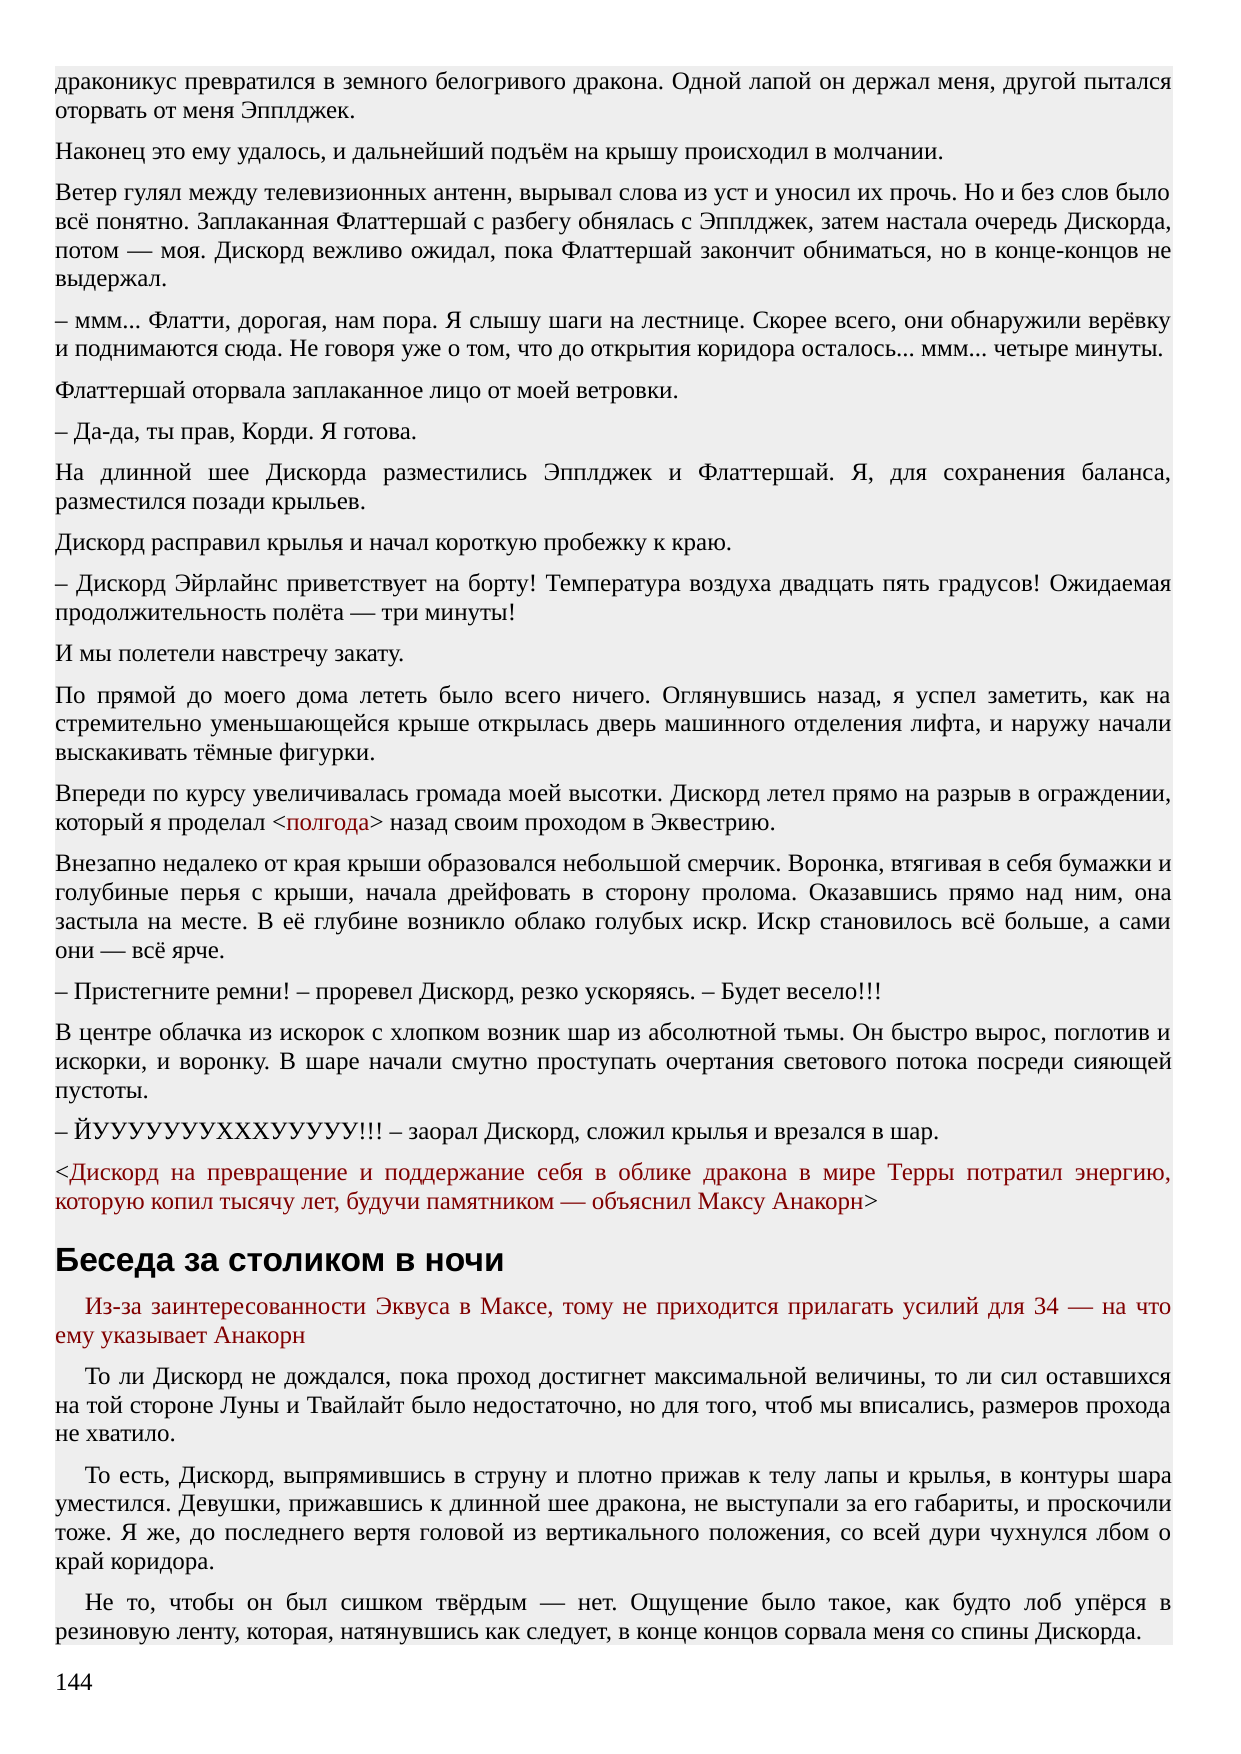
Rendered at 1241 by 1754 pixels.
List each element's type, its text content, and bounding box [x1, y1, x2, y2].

text Наконец это ему удалось, и дальнейший подъём на крышу происходил в молчании. [55, 136, 1173, 165]
text Не то, чтобы он был сишком твёрдым — нет. Ощущение было такое, как будто лоб упёрся в резиновую ленту, которая, натянувшись как следует, в конце концов сорвала меня со спины Дискорда. [55, 1587, 1173, 1645]
text В центре облачка из искорок с хлопком возник шар из абсолютной тьмы. Он быстро вырос, поглотив и искорки, и воронку. В шаре начали смутно проступать очертания светового потока посреди сияющей пустоты. [55, 1017, 1173, 1103]
text Ветер гулял между телевизионных антенн, вырывал слова из уст и уносил их прочь. Но и без слов было всё понятно. Заплаканная Флаттершай с разбегу обнялась с Эпплджек, затем настала очередь Дискорда, потом — моя. Дискорд вежливо ожидал, пока Флаттершай закончит обниматься, но в конце-концов не выдержал. [55, 177, 1173, 292]
text То есть, Дискорд, выпрямившись в струну и плотно прижав к телу лапы и крылья, в контуры шара уместился. Девушки, прижавшись к длинной шее дракона, не выступали за его габариты, и проскочили тоже. Я же, до последнего вертя головой из вертикального положения, со всей дури чухнулся лбом о край коридора. [55, 1460, 1173, 1575]
text Внезапно недалеко от края крыши образовался небольшой смерчик. Воронка, втягивая в себя бумажки и голубиные перья с крыши, начала дрейфовать в сторону пролома. Оказавшись прямо над ним, она застыла на месте. В её глубине возникло облако голубых искр. Искр становилось всё больше, а сами они — всё ярче. [55, 848, 1173, 963]
text <Дискорд на превращение и поддержание себя в облике дракона в мире Терры потратил энергию, которую копил тысячу лет, будучи памятником — объяснил Максу Анакорн> [55, 1157, 1173, 1215]
text – ЙУУУУУУУХХХУУУУУ!!! – заорал Дискорд, сложил крылья и врезался в шар. [55, 1116, 1173, 1145]
text По прямой до моего дома лететь было всего ничего. Оглянувшись назад, я успел заметить, как на стремительно уменьшающейся крыше открылась дверь машинного отделения лифта, и наружу начали выскакивать тёмные фигурки. [55, 680, 1173, 766]
text Флаттершай оторвала заплаканное лицо от моей ветровки. [55, 375, 1173, 403]
text Из-за заинтересованности Эквуса в Максе, тому не приходится прилагать усилий для 34 — на что ему указывает Анакорн [55, 1291, 1173, 1348]
text Впереди по курсу увеличивалась громада моей высотки. Дискорд летел прямо на разрыв в ограждении, который я проделал <полгода> назад своим проходом в Эквестрию. [55, 778, 1173, 836]
text На длинной шее Дискорда разместились Эпплджек и Флаттершай. Я, для сохранения баланса, разместился позади крыльев. [55, 457, 1173, 515]
text – ммм... Флатти, дорогая, нам пора. Я слышу шаги на лестнице. Скорее всего, они обнаружили верёвку и поднимаются сюда. Не говоря уже о том, что до открытия коридора осталось... ммм... четыре минуты. [55, 305, 1173, 362]
subtitle Беседа за столиком в ночи [55, 1240, 1173, 1278]
text драконикус превратился в земного белогривого дракона. Одной лапой он держал меня, другой пытался оторвать от меня Эпплджек. [55, 66, 1173, 123]
text И мы полетели навстречу закату. [55, 638, 1173, 667]
text – Да-да, ты прав, Корди. Я готова. [55, 416, 1173, 445]
text – Дискорд Эйрлайнс приветствует на борту! Температура воздуха двадцать пять градусов! Ожидаемая продолжительность полёта — три минуты! [55, 568, 1173, 626]
text – Пристегните ремни! – проревел Дискорд, резко ускоряясь. – Будет весело!!! [55, 976, 1173, 1005]
text То ли Дискорд не дождался, пока проход достигнет максимальной величины, то ли сил оставшихся на той стороне Луны и Твайлайт было недостаточно, но для того, чтоб мы вписались, размеров прохода не хватило. [55, 1361, 1173, 1447]
text Дискорд расправил крылья и начал короткую пробежку к краю. [55, 527, 1173, 556]
